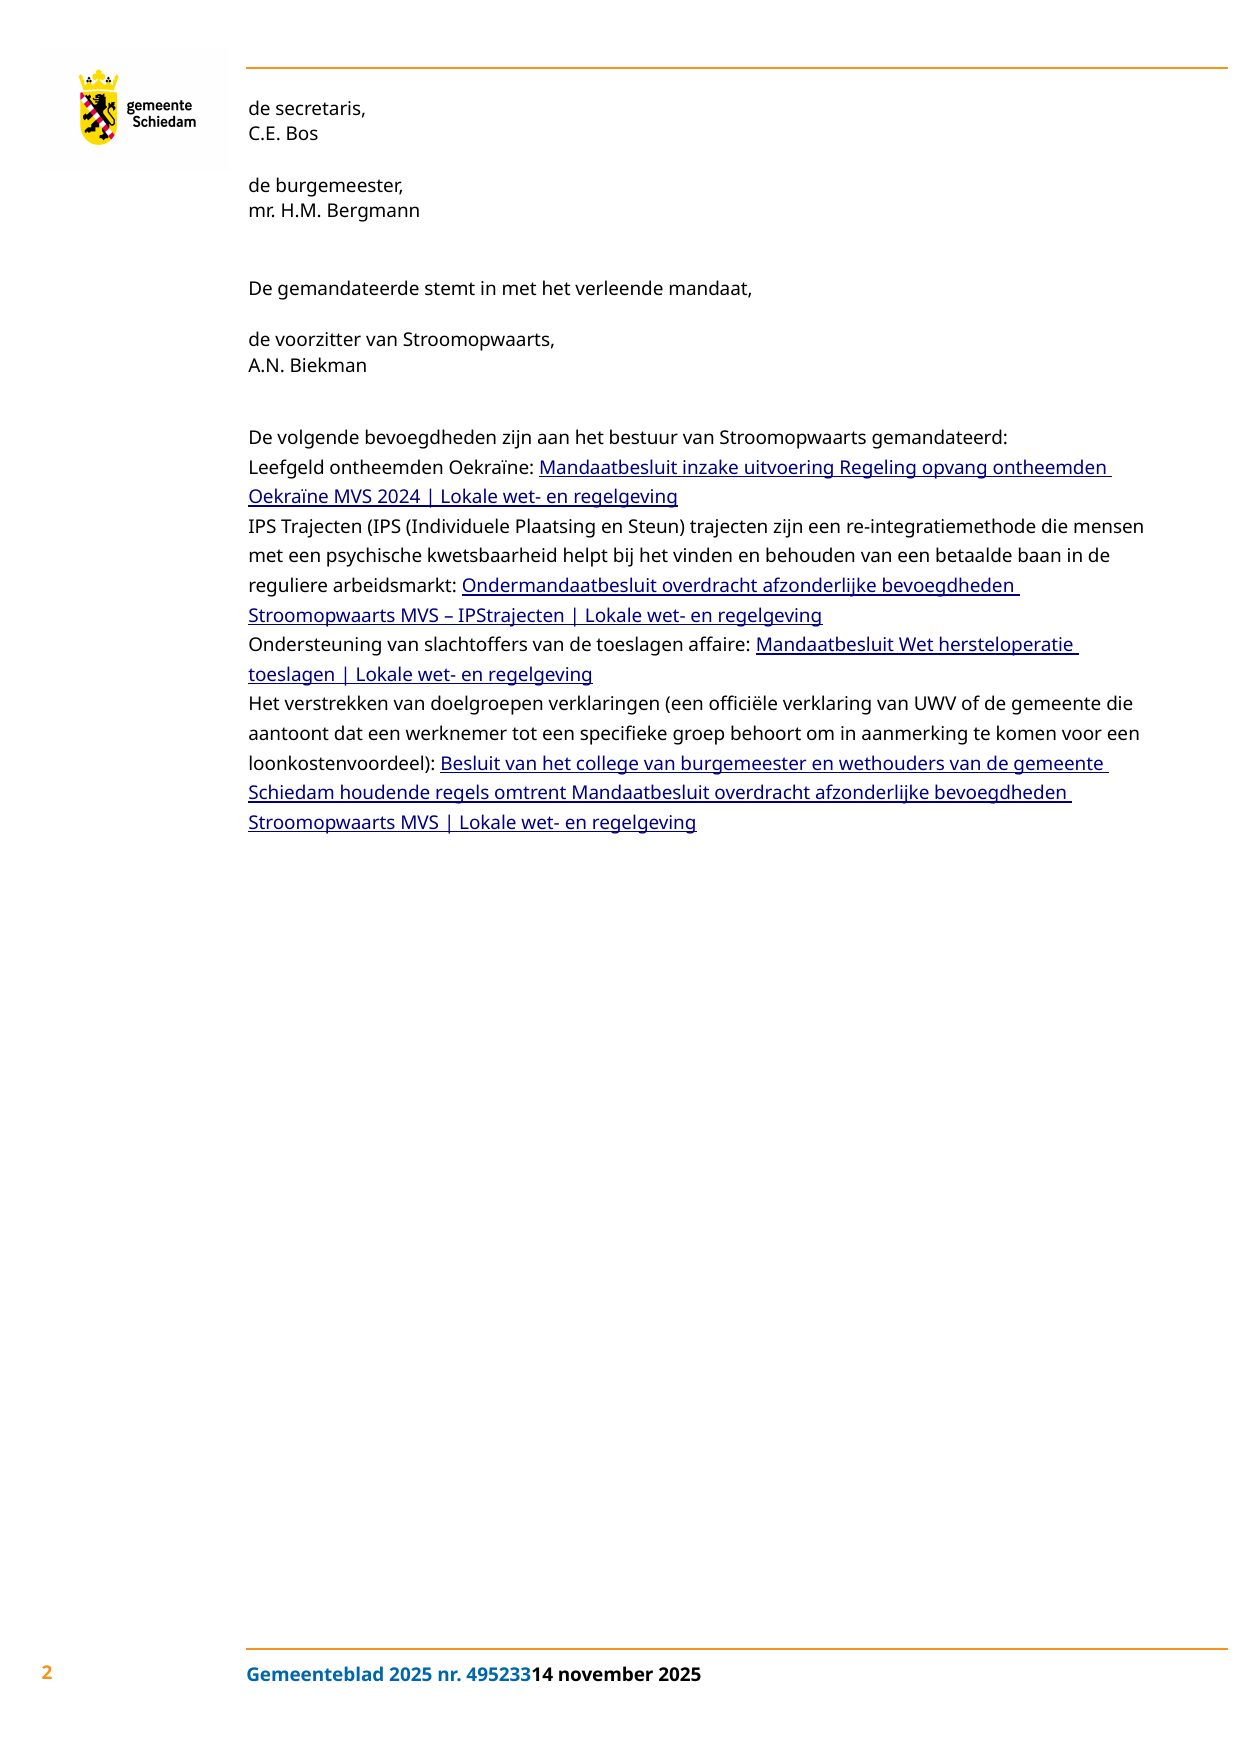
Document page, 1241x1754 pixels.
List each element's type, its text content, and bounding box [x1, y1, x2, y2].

text de burgemeester, [248, 172, 1152, 198]
text De volgende bevoegdheden zijn aan het bestuur van Stroomopwaarts gemandateerd: [248, 424, 1152, 450]
text Ondersteuning van slachtoffers van de toeslagen affaire: Mandaatbesluit Wet hersteloperatie toeslagen | Lokale wet- en regelgeving [248, 631, 1152, 687]
text de secretaris, [248, 95, 1152, 121]
text de voorzitter van Stroomopwaarts, [248, 326, 1152, 352]
text mr. H.M. Bergmann [248, 198, 1152, 223]
text Leefgeld ontheemden Oekraïne: Mandaatbesluit inzake uitvoering Regeling opvang ontheemden Oekraïne MVS 2024 | Lokale wet- en regelgeving [248, 454, 1152, 509]
text IPS Trajecten (IPS (Individuele Plaatsing en Steun) trajecten zijn een re-integratiemethode die mensen met een psychische kwetsbaarheid helpt bij het vinden en behouden van een betaalde baan in de reguliere arbeidsmarkt: Ondermandaatbesluit overdracht afzonderlijke bevoegdheden Stroomopwaarts MVS – IPStrajecten | Lokale wet- en regelgeving [248, 513, 1152, 628]
text C.E. Bos [248, 121, 1152, 146]
picture [41, 47, 231, 172]
text Het verstrekken van doelgroepen verklaringen (een officiële verklaring van UWV of de gemeente die aantoont dat een werknemer tot een specifieke groep behoort om in aanmerking te komen voor een loonkostenvoordeel): Besluit van het college van burgemeester en wethouders van de gemeente Schiedam houdende regels omtrent Mandaatbesluit overdracht afzonderlijke bevoegdheden Stroomopwaarts MVS | Lokale wet- en regelgeving [248, 691, 1152, 835]
text De gemandateerde stemt in met het verleende mandaat, [248, 275, 1152, 301]
text A.N. Biekman [248, 352, 1152, 378]
